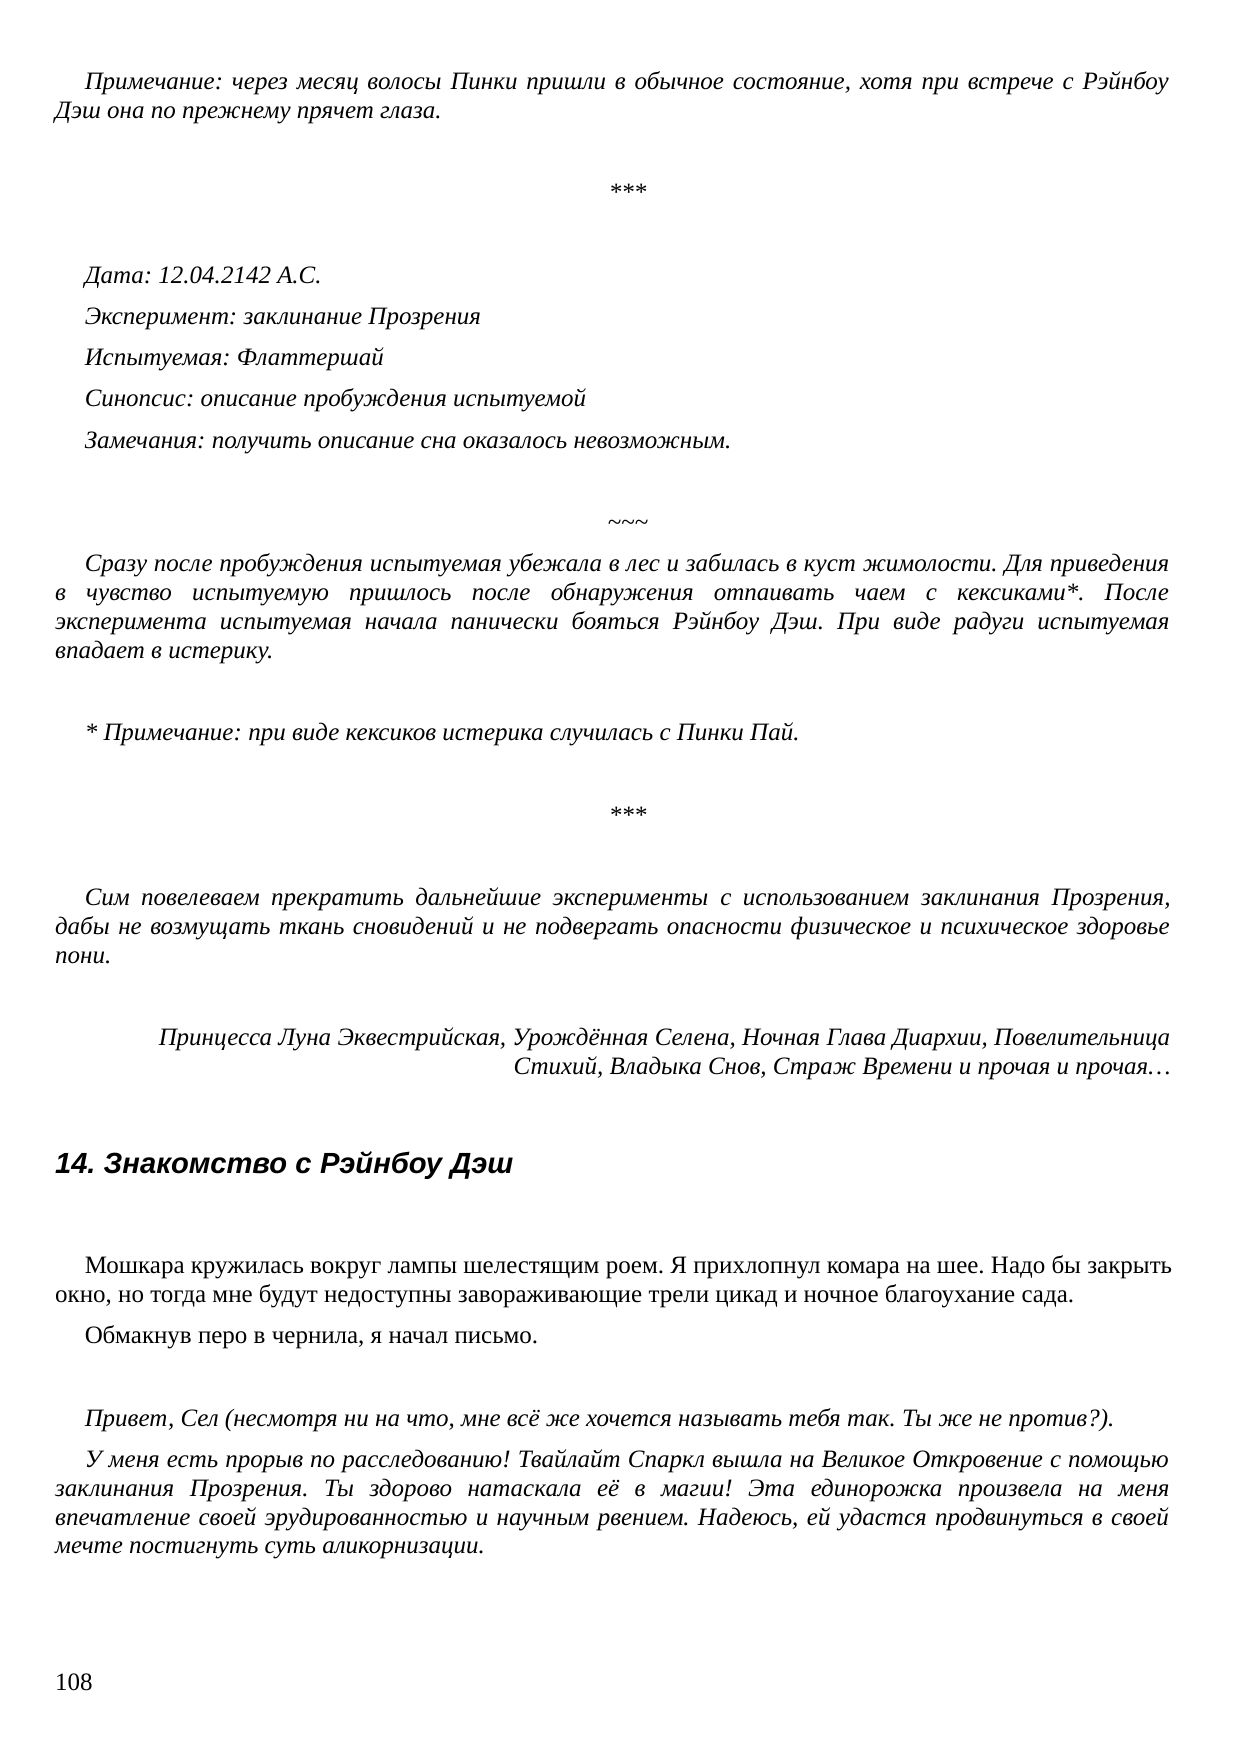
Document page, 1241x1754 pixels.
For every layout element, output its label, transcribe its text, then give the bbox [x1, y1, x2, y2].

text Синопсис: описание пробуждения испытуемой [55, 383, 1173, 412]
text Замечания: получить описание сна оказалось невозможным. [55, 425, 1173, 453]
text У меня есть прорыв по расследованию! Твайлайт Спаркл вышла на Великое Откровение с помощью заклинания Прозрения. Ты здорово натаскала её в магии! Эта единорожка произвела на меня впечатление своей эрудированностью и научным рвением. Надеюсь, ей удастся продвинуться в своей мечте постигнуть суть аликорнизации. [55, 1444, 1173, 1559]
text *** [55, 800, 1173, 828]
subtitle 14. Знакомство с Рэйнбоу Дэш [55, 1146, 1173, 1179]
text ~~~ [55, 507, 1173, 536]
text Эксперимент: заклинание Прозрения [55, 301, 1173, 330]
text *** [55, 177, 1173, 206]
text Сразу после пробуждения испытуемая убежала в лес и забилась в куст жимолости. Для приведения в чувство испытуемую пришлось после обнаружения отпаивать чаем с кексиками*. После эксперимента испытуемая начала панически бояться Рэйнбоу Дэш. При виде радуги испытуемая впадает в истерику. [55, 548, 1173, 663]
text Мошкара кружилась вокруг лампы шелестящим роем. Я прихлопнул комара на шее. Надо бы закрыть окно, но тогда мне будут недоступны завораживающие трели цикад и ночное благоухание сада. [55, 1251, 1173, 1308]
text Сим повелеваем прекратить дальнейшие эксперименты с использованием заклинания Прозрения, дабы не возмущать ткань сновидений и не подвергать опасности физическое и психическое здоровье пони. [55, 882, 1173, 968]
text Дата: 12.04.2142 А.С. [55, 260, 1173, 288]
text Принцесса Луна Эквестрийская, Урождённая Селена, Ночная Глава Диархии, Повелительница Стихий, Владыка Снов, Страж Времени и прочая и прочая… [55, 1022, 1173, 1080]
text Обмакнув перо в чернила, я начал письмо. [55, 1321, 1173, 1349]
text * Примечание: при виде кексиков истерика случилась с Пинки Пай. [55, 717, 1173, 746]
text Испытуемая: Флаттершай [55, 342, 1173, 371]
text Привет, Сел (несмотря ни на что, мне всё же хочется называть тебя так. Ты же не против?). [55, 1403, 1173, 1432]
text Примечание: через месяц волосы Пинки пришли в обычное состояние, хотя при встрече с Рэйнбоу Дэш она по прежнему прячет глаза. [55, 66, 1173, 123]
